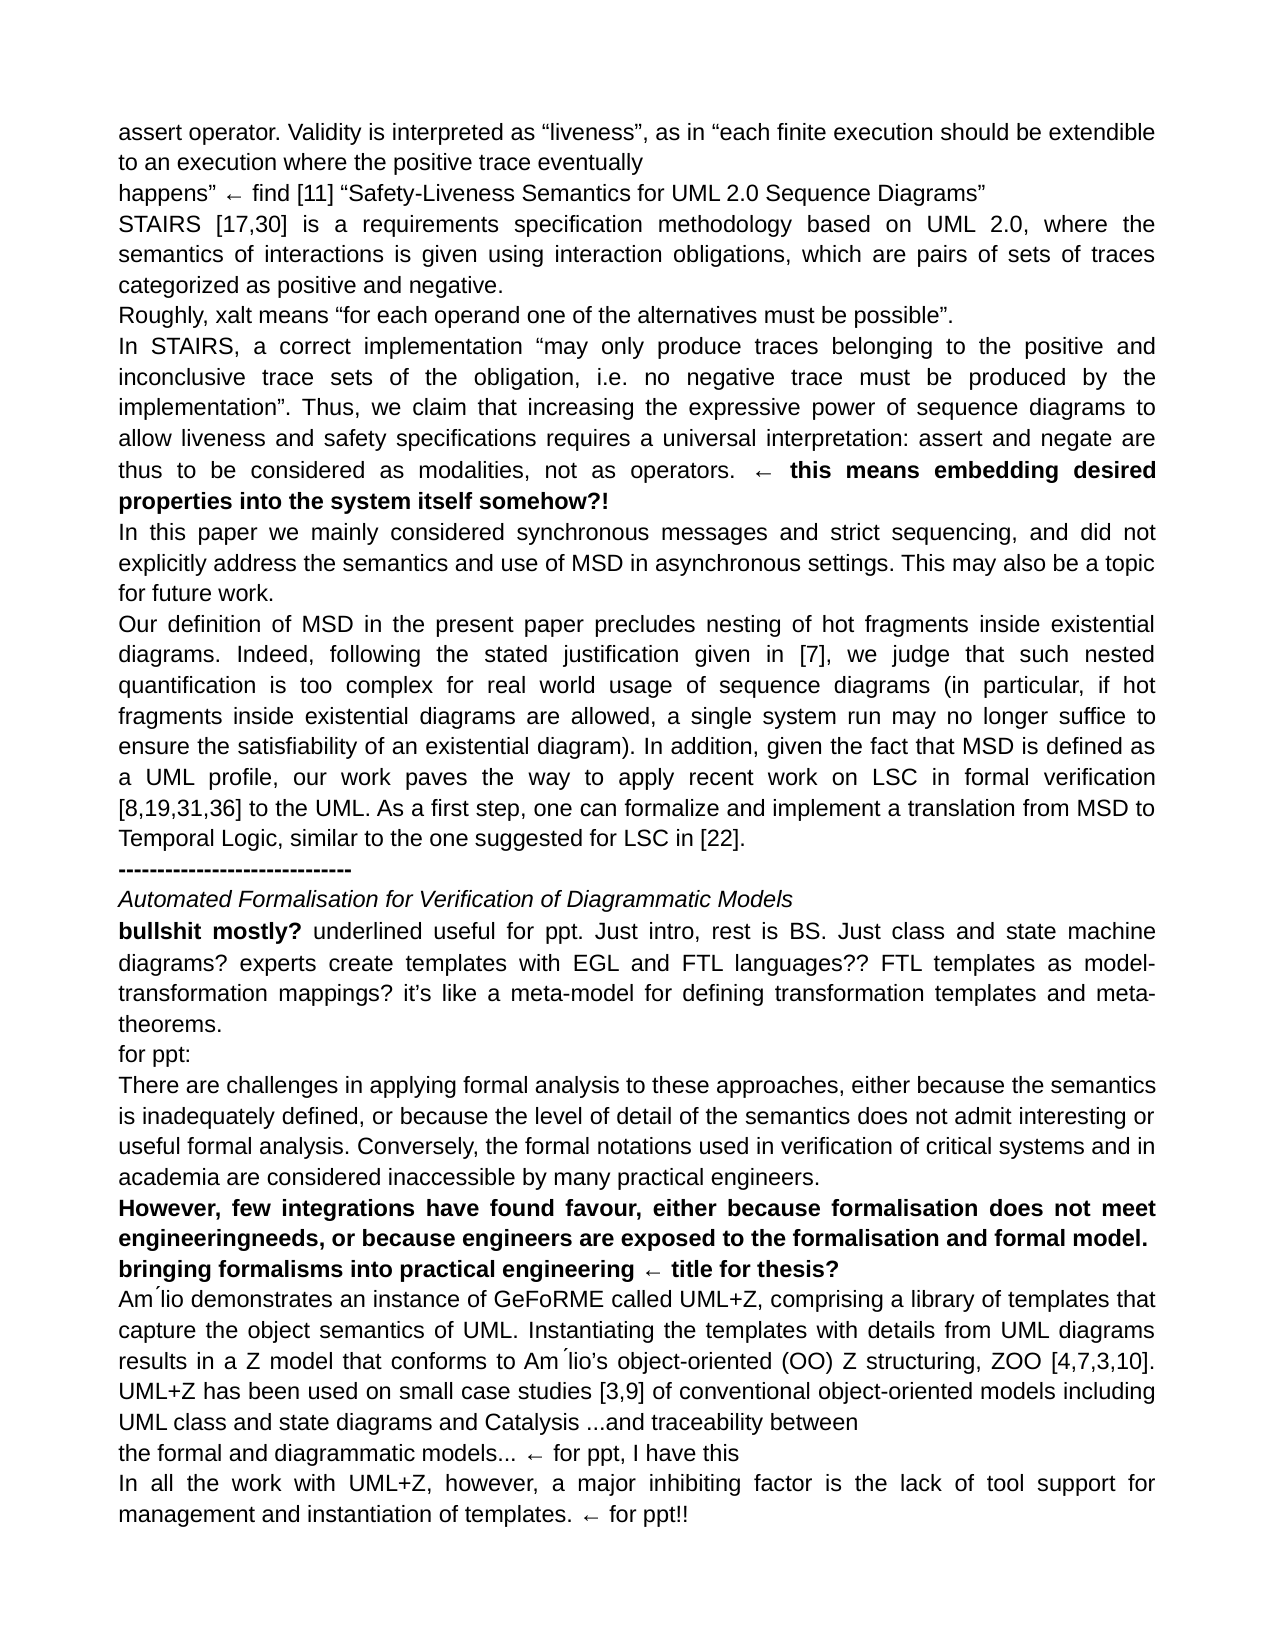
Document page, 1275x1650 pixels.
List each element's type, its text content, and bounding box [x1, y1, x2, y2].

text STAIRS [17,30] is a requirements specification methodology based on UML 2.0, where the semantics of interactions is given using interaction obligations, which are pairs of sets of traces categorized as positive and negative. [118, 210, 1157, 298]
text Am ́lio demonstrates an instance of GeFoRME called UML+Z, comprising a library of templates that capture the object semantics of UML. Instantiating the templates with details from UML diagrams results in a Z model that conforms to Am ́lio’s object-oriented (OO) Z structuring, ZOO [4,7,3,10]. UML+Z has been used on small case studies [3,9] of conventional object-oriented models including UML class and state diagrams and Catalysis ...and traceability between [118, 1286, 1157, 1435]
text happens” ← find [11] “Safety-Liveness Semantics for UML 2.0 Sequence Diagrams” [118, 179, 1157, 206]
text bringing formalisms into practical engineering ← title for thesis? [118, 1255, 1157, 1282]
text Roughly, xalt means “for each operand one of the alternatives must be possible”. [118, 302, 1157, 329]
text In STAIRS, a correct implementation “may only produce traces belonging to the positive and inconclusive trace sets of the obligation, i.e. no negative trace must be produced by the implementation”. Thus, we claim that increasing the expressive power of sequence diagrams to allow liveness and safety specifications requires a universal interpretation: assert and negate are thus to be considered as modalities, not as operators. ← this means embedding desired properties into the system itself somehow?! [118, 332, 1157, 514]
text for ppt: [118, 1041, 1157, 1068]
text In this paper we mainly considered synchronous messages and strict sequencing, and did not explicitly address the semantics and use of MSD in asynchronous settings. This may also be a topic for future work. [118, 518, 1157, 606]
text Our definition of MSD in the present paper precludes nesting of hot fragments inside existential diagrams. Indeed, following the stated justification given in [7], we judge that such nested quantification is too complex for real world usage of sequence diagrams (in particular, if hot fragments inside existential diagrams are allowed, a single system run may no longer suffice to ensure the satisfiability of an existential diagram). In addition, given the fact that MSD is defined as a UML profile, our work paves the way to apply recent work on LSC in formal verification [8,19,31,36] to the UML. As a first step, one can formalize and implement a translation from MSD to Temporal Logic, similar to the one suggested for LSC in [22]. [118, 610, 1157, 851]
text assert operator. Validity is interpreted as “liveness”, as in “each finite execution should be extendible to an execution where the positive trace eventually [118, 118, 1157, 176]
text ------------------------------ [118, 855, 1157, 882]
text However, few integrations have found favour, either because formalisation does not meet engineeringneeds, or because engineers are exposed to the formalisation and formal model. [118, 1194, 1157, 1251]
text bullshit mostly? underlined useful for ppt. Just intro, rest is BS. Just class and state machine diagrams? experts create templates with EGL and FTL languages?? FTL templates as model-transformation mappings? it’s like a meta-model for defining transformation templates and meta-theorems. [118, 916, 1157, 1037]
text Automated Formalisation for Verification of Diagrammatic Models [118, 886, 1157, 913]
text the formal and diagrammatic models... ← for ppt, I have this [118, 1439, 1157, 1466]
text There are challenges in applying formal analysis to these approaches, either because the semantics is inadequately defined, or because the level of detail of the semantics does not admit interesting or useful formal analysis. Conversely, the formal notations used in verification of critical systems and in academia are considered inaccessible by many practical engineers. [118, 1071, 1157, 1190]
text In all the work with UML+Z, however, a major inhibiting factor is the lack of tool support for management and instantiation of templates. ← for ppt!! [118, 1469, 1157, 1527]
